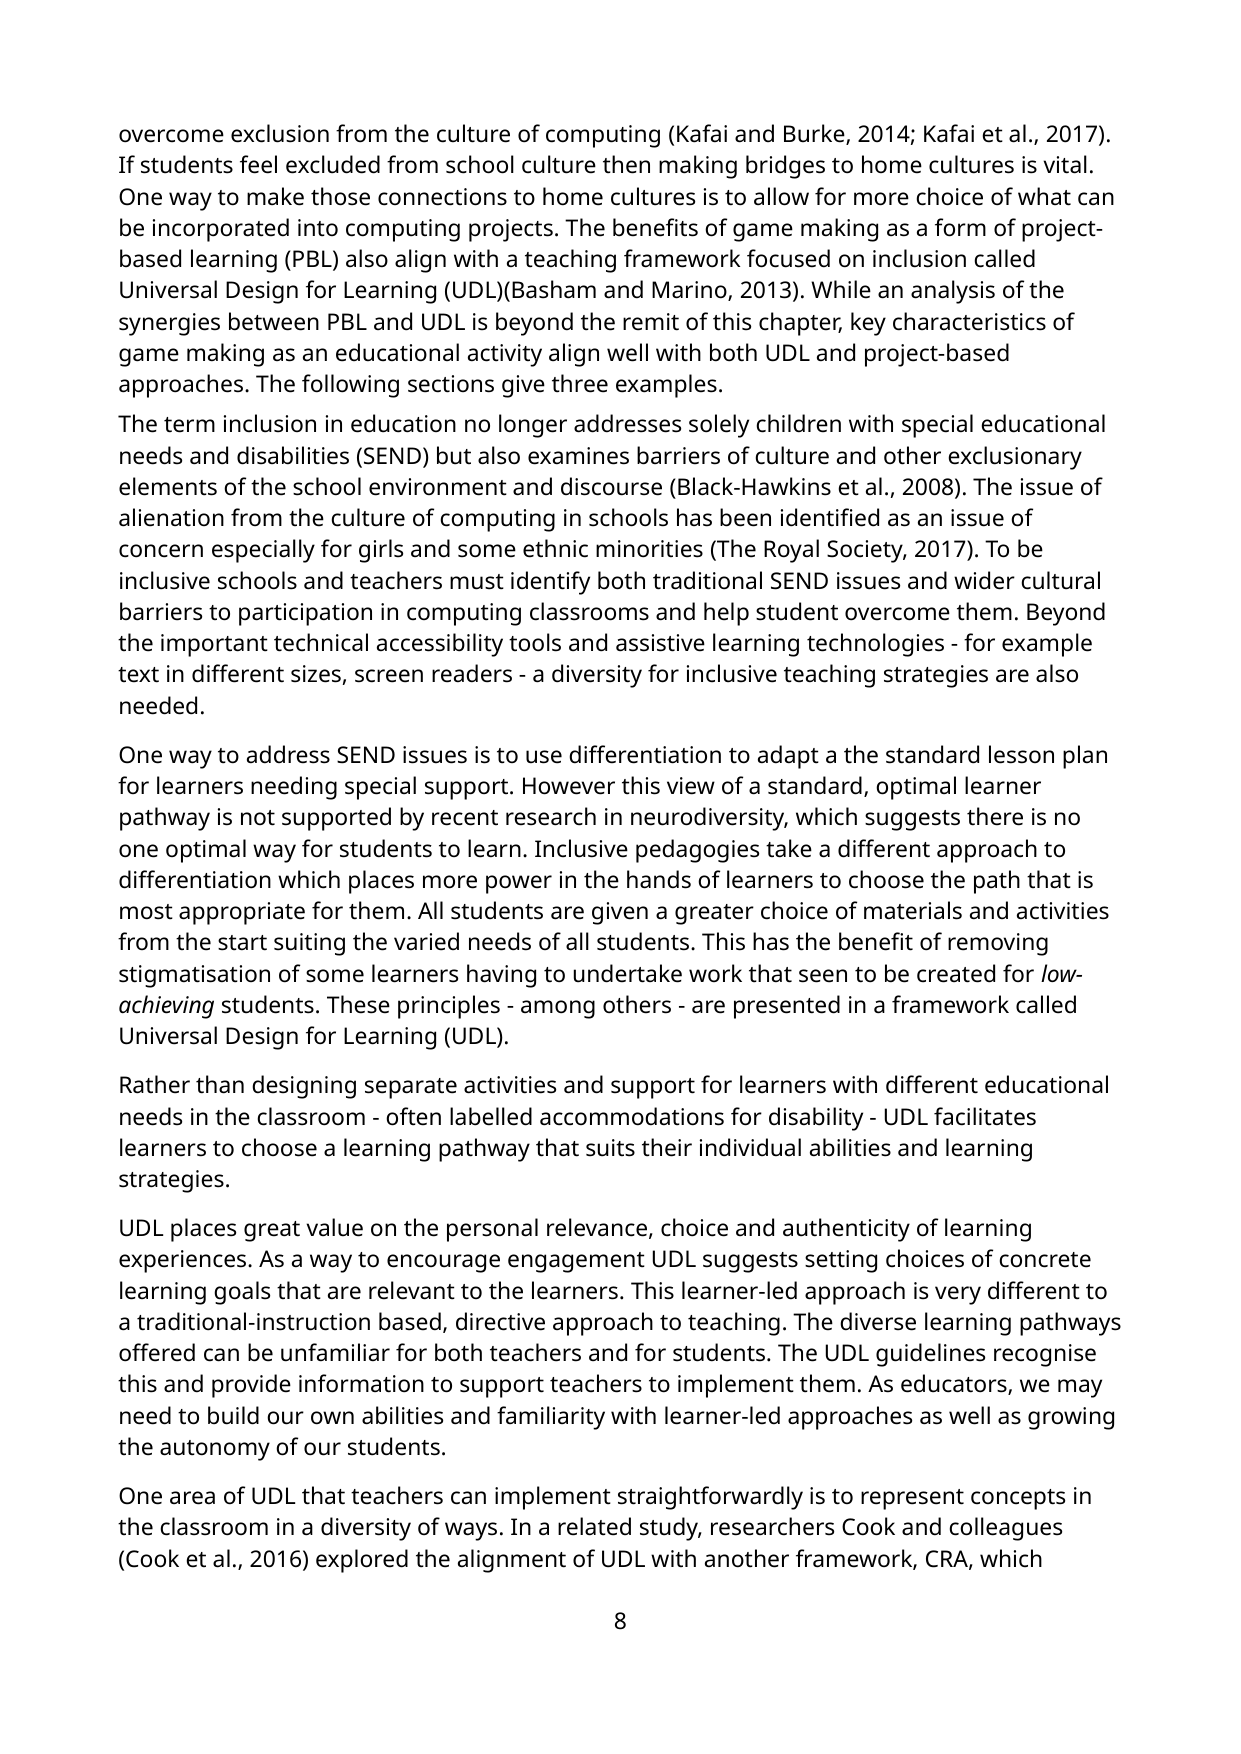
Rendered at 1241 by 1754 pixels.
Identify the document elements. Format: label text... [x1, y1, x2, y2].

text One way to address SEND issues is to use differentiation to adapt a the standard lesson plan for learners needing special support. However this view of a standard, optimal learner pathway is not supported by recent research in neurodiversity, which suggests there is no one optimal way for students to learn. Inclusive pedagogies take a different approach to differentiation which places more power in the hands of learners to choose the path that is most appropriate for them. All students are given a greater choice of materials and activities from the start suiting the varied needs of all students. This has the benefit of removing stigmatisation of some learners having to undertake work that seen to be created for low-achieving students. These principles - among others - are presented in a framework called Universal Design for Learning (UDL). [118, 739, 1122, 1051]
text Rather than designing separate activities and support for learners with different educational needs in the classroom - often labelled accommodations for disability - UDL facilitates learners to choose a learning pathway that suits their individual abilities and learning strategies. [118, 1069, 1122, 1194]
text overcome exclusion from the culture of computing (Kafai and Burke, 2014; Kafai et al., 2017). If students feel excluded from school culture then making bridges to home cultures is vital. One way to make those connections to home cultures is to allow for more choice of what can be incorporated into computing projects. The benefits of game making as a form of project-based learning (PBL) also align with a teaching framework focused on inclusion called Universal Design for Learning (UDL)(Basham and Marino, 2013). While an analysis of the synergies between PBL and UDL is beyond the remit of this chapter, key characteristics of game making as an educational activity align well with both UDL and project-based approaches. The following sections give three examples. [118, 118, 1122, 399]
text UDL places great value on the personal relevance, choice and authenticity of learning experiences. As a way to encourage engagement UDL suggests setting choices of concrete learning goals that are relevant to the learners. This learner-led approach is very different to a traditional-instruction based, directive approach to teaching. The diverse learning pathways offered can be unfamiliar for both teachers and for students. The UDL guidelines recognise this and provide information to support teachers to implement them. As educators, we may need to build our own abilities and familiarity with learner-led approaches as well as growing the autonomy of our students. [118, 1212, 1122, 1462]
text One area of UDL that teachers can implement straightforwardly is to represent concepts in the classroom in a diversity of ways. In a related study, researchers Cook and colleagues (Cook et al., 2016) explored the alignment of UDL with another framework, CRA, which [118, 1480, 1122, 1574]
text The term inclusion in education no longer addresses solely children with special educational needs and disabilities (SEND) but also examines barriers of culture and other exclusionary elements of the school environment and discourse (Black-Hawkins et al., 2008). The issue of alienation from the culture of computing in schools has been identified as an issue of concern especially for girls and some ethnic minorities (The Royal Society, 2017). To be inclusive schools and teachers must identify both traditional SEND issues and wider cultural barriers to participation in computing classrooms and help student overcome them. Beyond the important technical accessibility tools and assistive learning technologies - for example text in different sizes, screen readers - a diversity for inclusive teaching strategies are also needed. [118, 408, 1122, 721]
